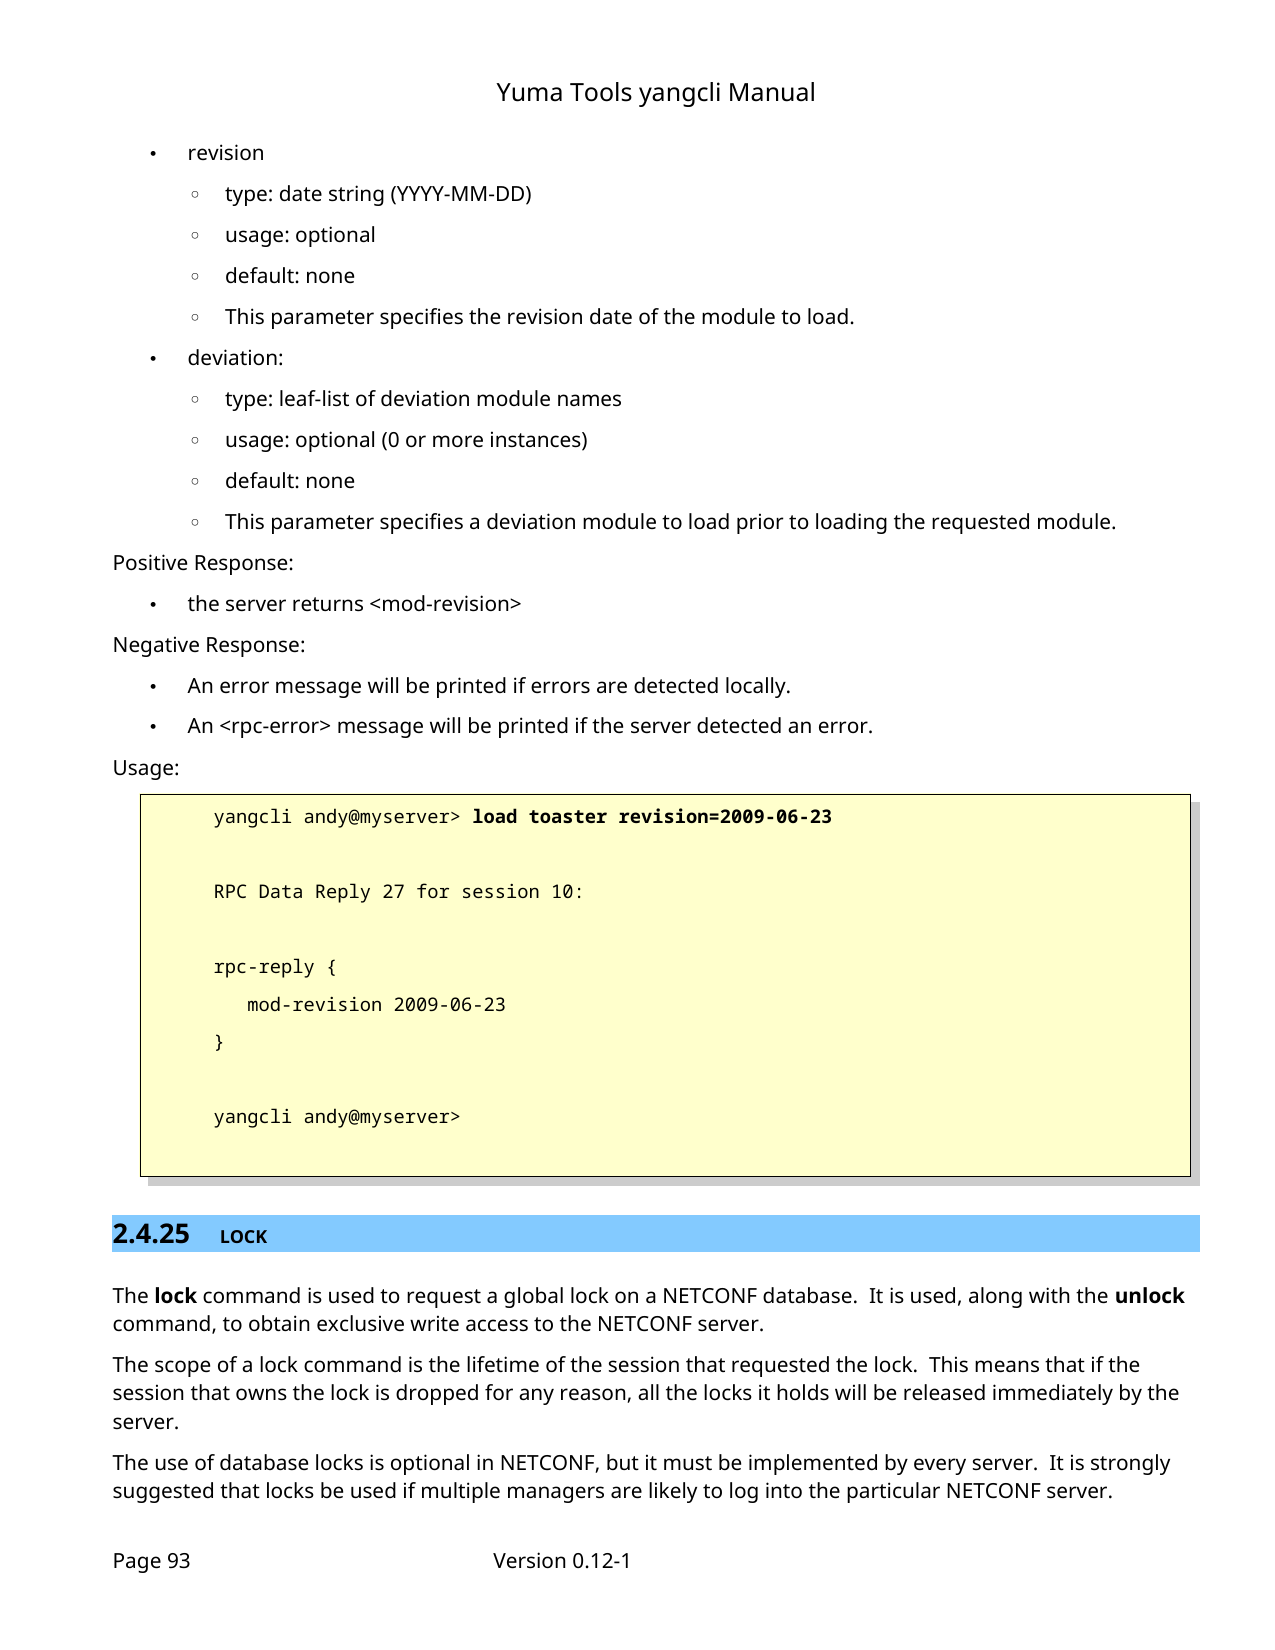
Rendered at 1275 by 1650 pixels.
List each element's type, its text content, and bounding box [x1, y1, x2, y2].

list deviation: [150, 343, 1200, 372]
text Positive Response: [112, 548, 1200, 576]
list An <rpc-error> message will be printed if the server detected an error. [150, 712, 1200, 740]
text mod-revision 2009-06-23 [141, 981, 1190, 1017]
text Usage: [112, 753, 1200, 781]
list usage: optional [187, 220, 1200, 249]
text The lock command is used to request a global lock on a NETCONF database. It is used, along with the unlock command, to obtain exclusive write access to the NETCONF server. [112, 1281, 1200, 1338]
text The use of database locks is optional in NETCONF, but it must be implemented by every server. It is strongly suggested that locks be used if multiple managers are likely to log into the particular NETCONF server. [112, 1448, 1200, 1505]
text yangcli andy@myserver> [141, 1093, 1190, 1129]
text yangcli andy@myserver> load toaster revision=2009-06-23 [141, 795, 1190, 829]
text Negative Response: [112, 630, 1200, 658]
list default: none [187, 466, 1200, 494]
list This parameter specifies a deviation module to load prior to loading the requested module. [187, 507, 1200, 535]
text } [141, 1018, 1190, 1054]
text The scope of a lock command is the lifetime of the session that requested the lock. This means that if the session that owns the lock is dropped for any reason, all the locks it holds will be released immediately by the server. [112, 1350, 1200, 1435]
list An error message will be printed if errors are detected locally. [150, 671, 1200, 699]
text rpc-reply { [141, 943, 1190, 979]
list type: date string (YYYY-MM-DD) [187, 179, 1200, 208]
list This parameter specifies the revision date of the module to load. [187, 302, 1200, 331]
list type: leaf-list of deviation module names [187, 384, 1200, 413]
subtitle lock [112, 1215, 1200, 1252]
text RPC Data Reply 27 for session 10: [141, 868, 1190, 904]
list revision [150, 138, 1200, 167]
list default: none [187, 261, 1200, 290]
list the server returns <mod-revision> [150, 589, 1200, 617]
list usage: optional (0 or more instances) [187, 425, 1200, 453]
